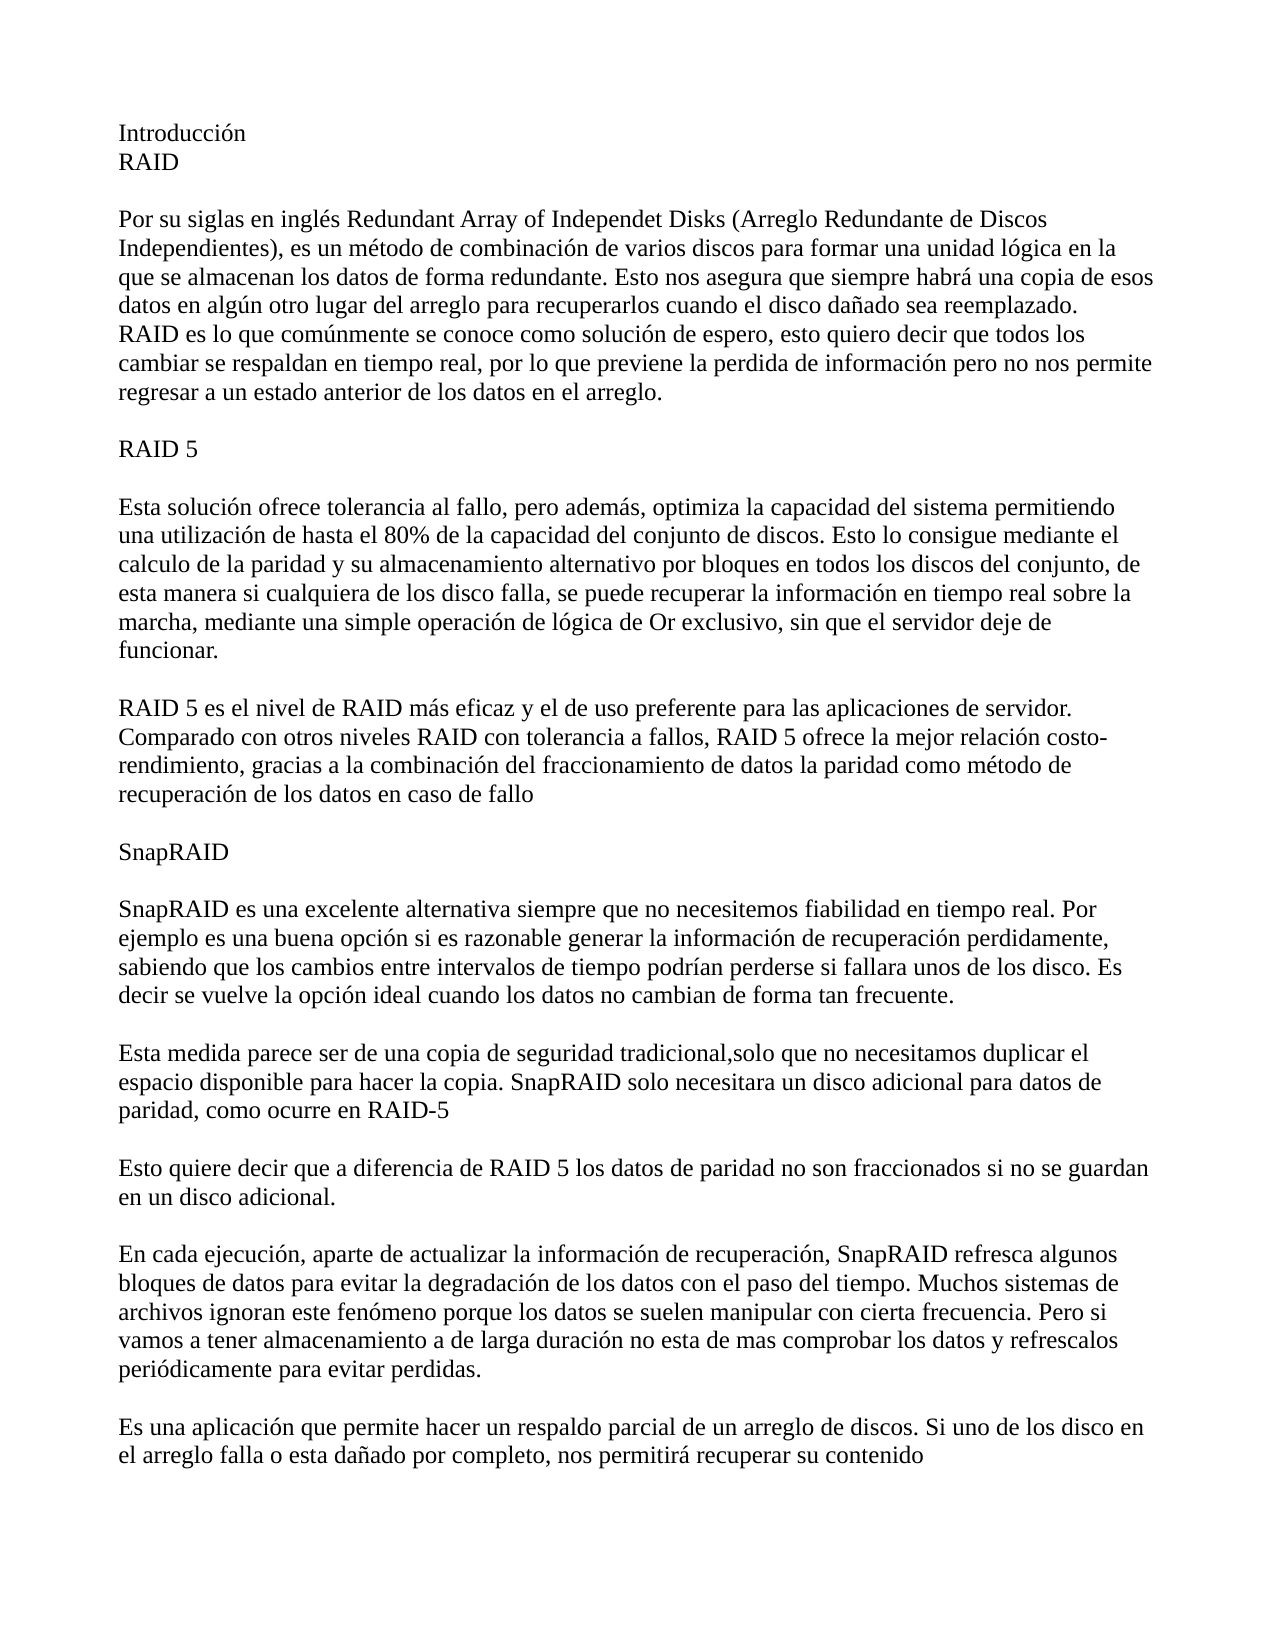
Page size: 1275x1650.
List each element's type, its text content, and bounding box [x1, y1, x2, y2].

text SnapRAID es una excelente alternativa siempre que no necesitemos fiabilidad en tiempo real. Por ejemplo es una buena opción si es razonable generar la información de recuperación perdidamente, sabiendo que los cambios entre intervalos de tiempo podrían perderse si fallara unos de los disco. Es decir se vuelve la opción ideal cuando los datos no cambian de forma tan frecuente. [118, 894, 1157, 1009]
text RAID 5 [118, 434, 1157, 463]
text SnapRAID [118, 837, 1157, 866]
text RAID 5 es el nivel de RAID más eficaz y el de uso preferente para las aplicaciones de servidor. Comparado con otros niveles RAID con tolerancia a fallos, RAID 5 ofrece la mejor relación costo-rendimiento, gracias a la combinación del fraccionamiento de datos la paridad como método de recuperación de los datos en caso de fallo [118, 693, 1157, 808]
text RAID [118, 147, 1157, 176]
text En cada ejecución, aparte de actualizar la información de recuperación, SnapRAID refresca algunos bloques de datos para evitar la degradación de los datos con el paso del tiempo. Muchos sistemas de archivos ignoran este fenómeno porque los datos se suelen manipular con cierta frecuencia. Pero si vamos a tener almacenamiento a de larga duración no esta de mas comprobar los datos y refrescalos periódicamente para evitar perdidas. [118, 1239, 1157, 1383]
text Esta solución ofrece tolerancia al fallo, pero además, optimiza la capacidad del sistema permitiendo una utilización de hasta el 80% de la capacidad del conjunto de discos. Esto lo consigue mediante el calculo de la paridad y su almacenamiento alternativo por bloques en todos los discos del conjunto, de esta manera si cualquiera de los disco falla, se puede recuperar la información en tiempo real sobre la marcha, mediante una simple operación de lógica de Or exclusivo, sin que el servidor deje de funcionar. [118, 492, 1157, 664]
text Esta medida parece ser de una copia de seguridad tradicional,solo que no necesitamos duplicar el espacio disponible para hacer la copia. SnapRAID solo necesitara un disco adicional para datos de paridad, como ocurre en RAID-5 [118, 1038, 1157, 1124]
text Es una aplicación que permite hacer un respaldo parcial de un arreglo de discos. Si uno de los disco en el arreglo falla o esta dañado por completo, nos permitirá recuperar su contenido [118, 1412, 1157, 1469]
text Esto quiere decir que a diferencia de RAID 5 los datos de paridad no son fraccionados si no se guardan en un disco adicional. [118, 1153, 1157, 1211]
text Introducción [118, 118, 1157, 147]
text RAID es lo que comúnmente se conoce como solución de espero, esto quiero decir que todos los cambiar se respaldan en tiempo real, por lo que previene la perdida de información pero no nos permite regresar a un estado anterior de los datos en el arreglo. [118, 319, 1157, 406]
text Por su siglas en inglés Redundant Array of Independet Disks (Arreglo Redundante de Discos Independientes), es un método de combinación de varios discos para formar una unidad lógica en la que se almacenan los datos de forma redundante. Esto nos asegura que siempre habrá una copia de esos datos en algún otro lugar del arreglo para recuperarlos cuando el disco dañado sea reemplazado. [118, 204, 1157, 319]
